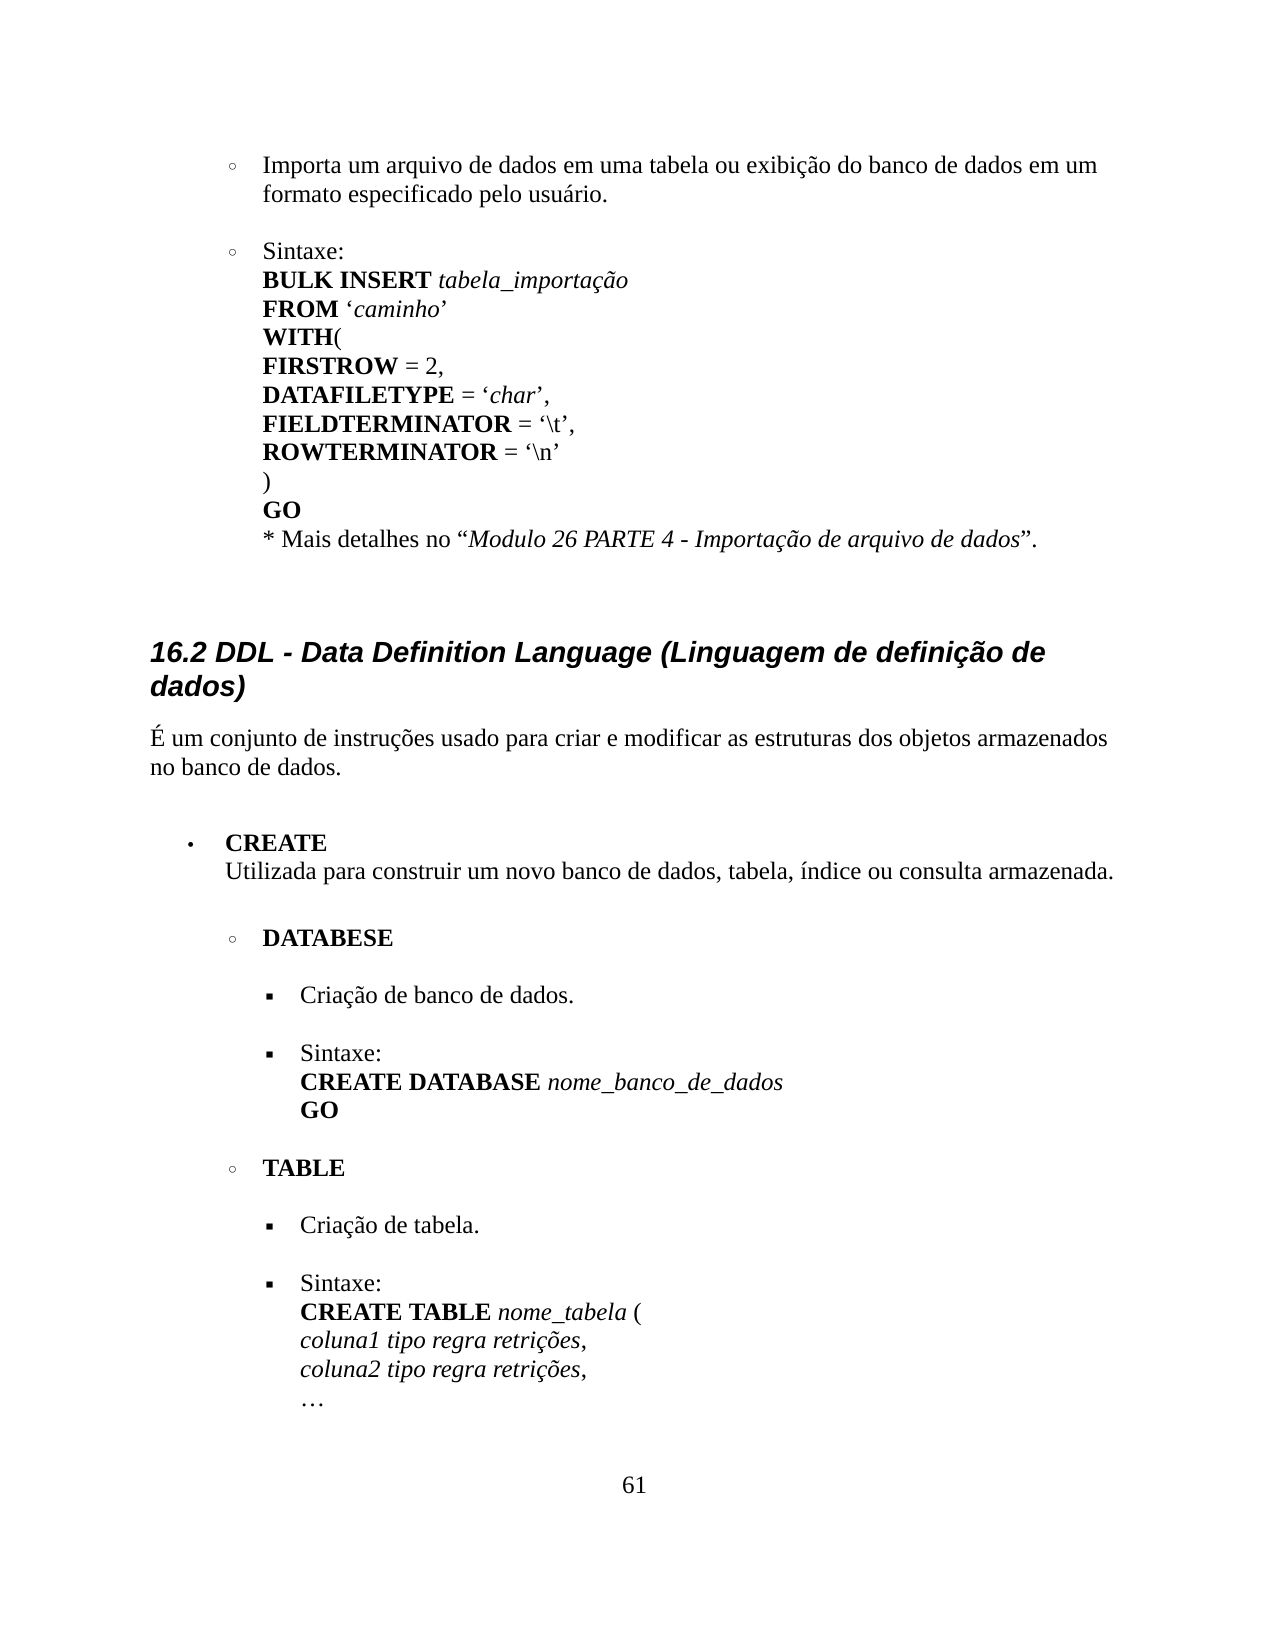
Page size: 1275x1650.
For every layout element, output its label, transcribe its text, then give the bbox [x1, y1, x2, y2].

list Importa um arquivo de dados em uma tabela ou exibição do banco de dados em um formato especificado pelo usuário. [225, 150, 1125, 236]
list Sintaxe: BULK INSERT tabela_importação FROM ‘caminho’ WITH( FIRSTROW = 2, DATAFILETYPE = ‘char’, FIELDTERMINATOR = ‘\t’, ROWTERMINATOR = ‘\n’ ) GO * Mais detalhes no “Modulo 26 PARTE 4 - Importação de arquivo de dados”. [225, 236, 1125, 581]
list Sintaxe: CREATE TABLE nome_tabela ( coluna1 tipo regra retrições, coluna2 tipo regra retrições, … ) GO [262, 1268, 1125, 1412]
list Sintaxe: CREATE DATABASE nome_banco_de_dados GO [262, 1038, 1125, 1153]
subtitle 16.2 DDL - Data Definition Language (Linguagem de definição de dados) [150, 635, 1125, 702]
list Criação de tabela. [262, 1210, 1125, 1268]
list Criação de banco de dados. [262, 980, 1125, 1038]
list TABLE [225, 1153, 1125, 1210]
list CREATE Utilizada para construir um novo banco de dados, tabela, índice ou consulta armazenada. [187, 828, 1125, 914]
text É um conjunto de instruções usado para criar e modificar as estruturas dos objetos armazenados no banco de dados. [150, 723, 1125, 810]
list DATABESE [225, 923, 1125, 980]
